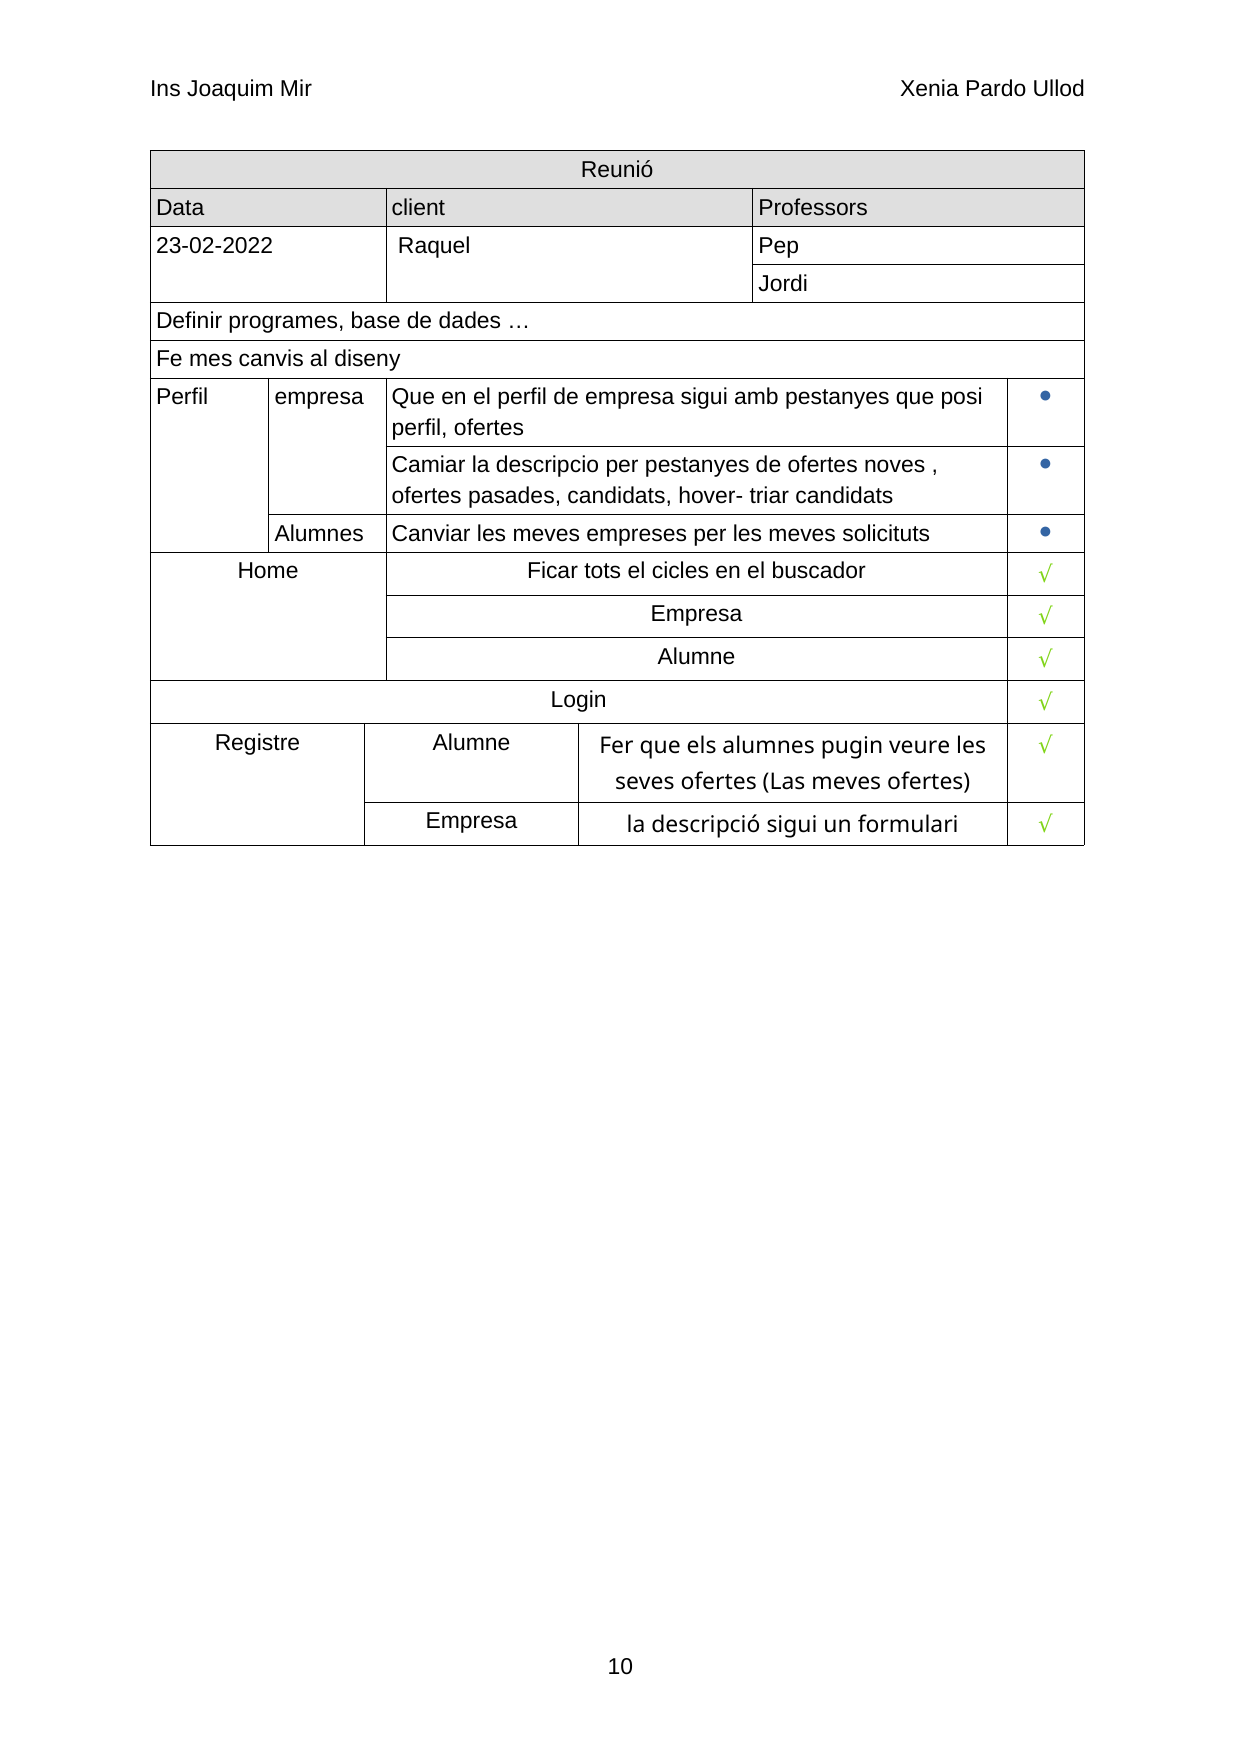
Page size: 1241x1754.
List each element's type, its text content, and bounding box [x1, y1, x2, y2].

table_cell Professors [753, 189, 1084, 226]
table_cell √ [1008, 596, 1084, 637]
table_cell Definir programes, base de dades … [151, 303, 1084, 339]
table_cell Registre [151, 724, 364, 844]
table_cell la descripció sigui un formulari [579, 803, 1007, 844]
table_cell 23-02-2022 [151, 227, 386, 302]
table_cell Canviar les meves empreses per les meves solicituts [387, 515, 1007, 552]
table_cell Fer que els alumnes pugin veure les seves ofertes (Las meves ofertes) [579, 724, 1007, 802]
table_cell √ [1008, 681, 1084, 723]
table_cell client [387, 189, 752, 226]
table_cell Empresa [387, 596, 1007, 637]
table_cell √ [1008, 803, 1084, 844]
table_cell Alumnes [269, 515, 386, 552]
table_cell Home [151, 553, 386, 680]
table_cell Pep [753, 227, 1084, 264]
table_cell Fe mes canvis al diseny [151, 341, 1084, 377]
table_cell Raquel [387, 227, 752, 302]
table_cell Camiar la descripcio per pestanyes de ofertes noves , ofertes pasades, candidats, hover- triar candidats [387, 447, 1007, 514]
table_cell √ [1008, 724, 1084, 802]
table_cell √ [1008, 638, 1084, 680]
table_cell ● [1008, 515, 1084, 552]
table_cell Data [151, 189, 386, 226]
table_cell Ficar tots el cicles en el buscador [387, 553, 1007, 594]
table_cell Login [151, 681, 1007, 723]
table_cell Alumne [387, 638, 1007, 680]
table_cell empresa [269, 379, 386, 514]
table_cell Alumne [365, 724, 578, 802]
table_cell Que en el perfil de empresa sigui amb pestanyes que posi perfil, ofertes [387, 379, 1007, 446]
table_cell Jordi [753, 265, 1084, 302]
table_header Reunió [151, 151, 1084, 188]
table_cell ● [1008, 379, 1084, 446]
table_cell Empresa [365, 803, 578, 844]
table_cell Perfil [151, 379, 268, 552]
table_cell √ [1008, 553, 1084, 594]
table_cell ● [1008, 447, 1084, 514]
